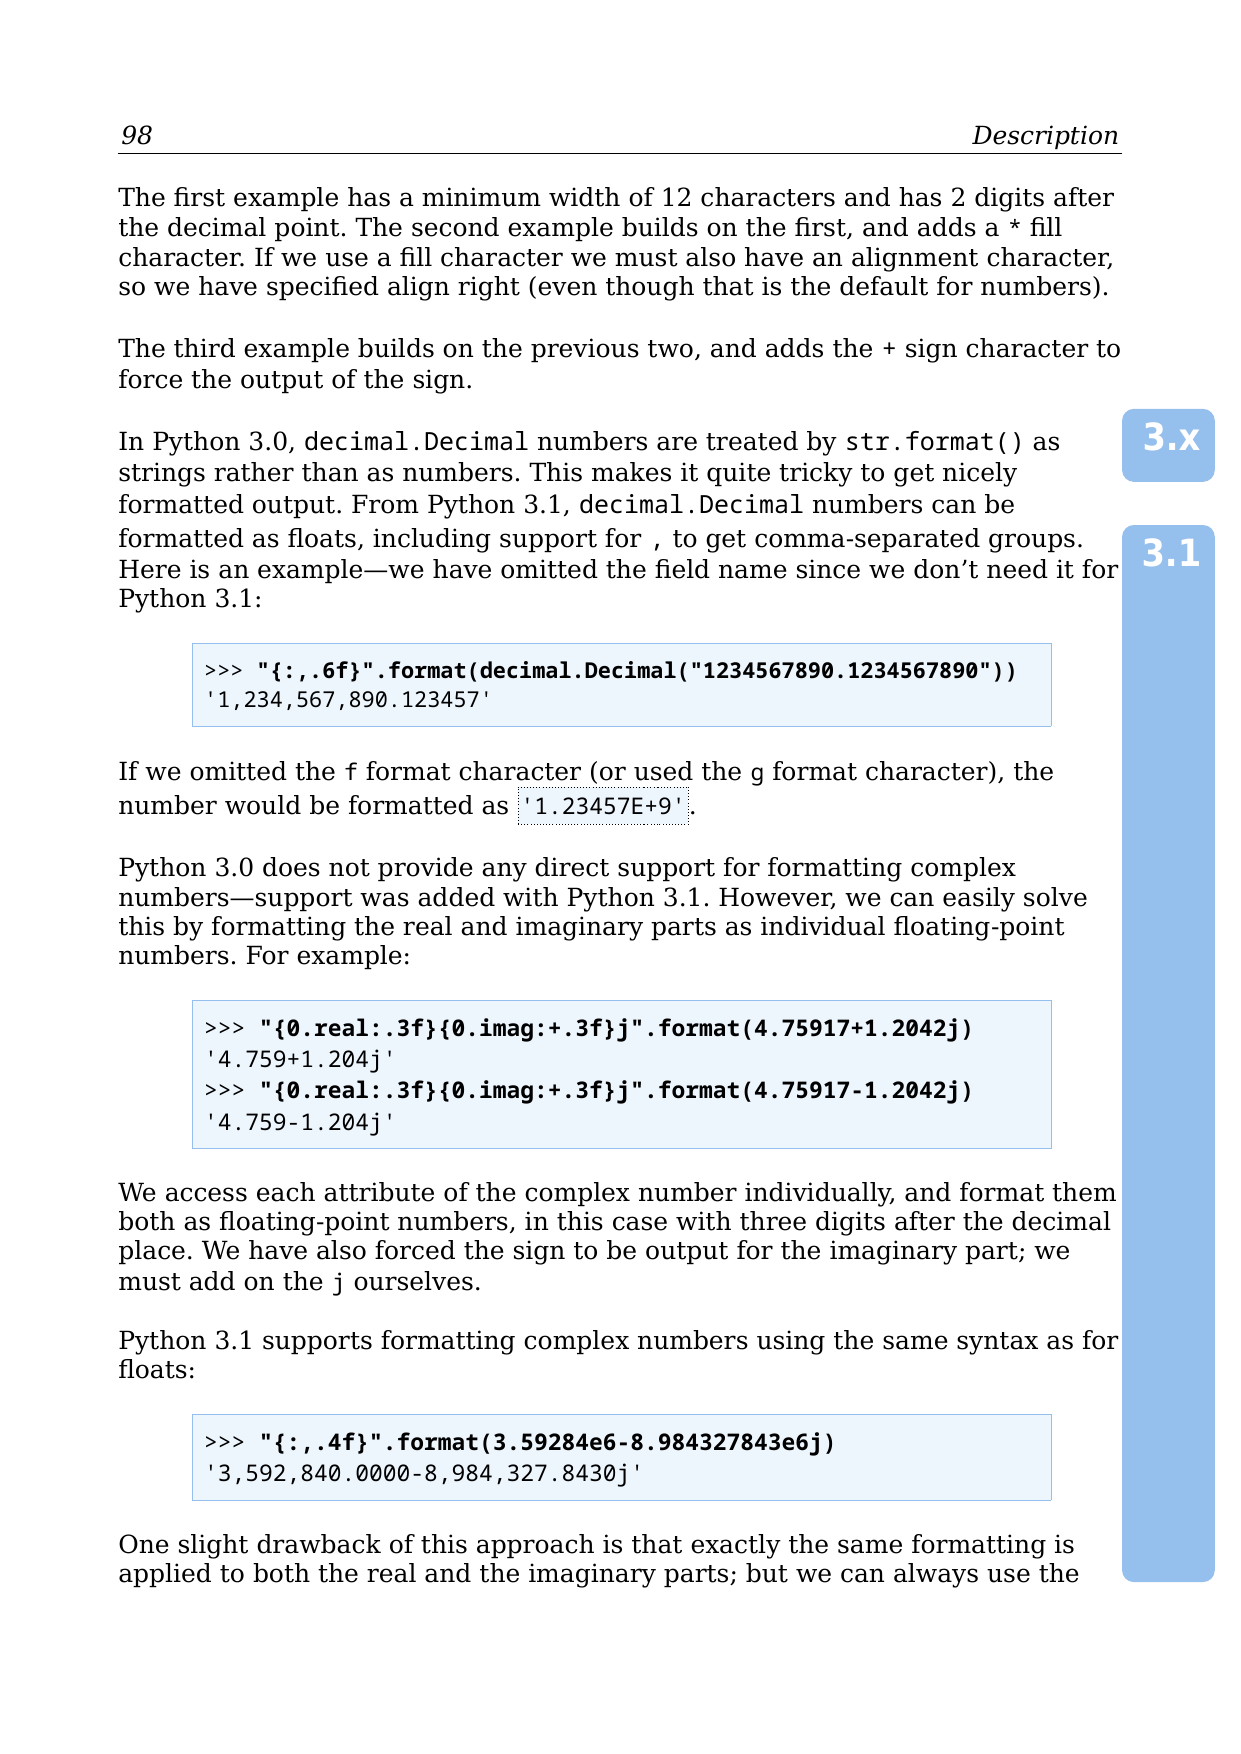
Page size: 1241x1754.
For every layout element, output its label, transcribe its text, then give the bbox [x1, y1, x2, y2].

text The third example builds on the previous two, and adds the + sign character to force the output of the sign. [118, 331, 1122, 394]
text Python 3.0 does not provide any direct support for formatting complex numbers—support was added with Python 3.1. However, we can easily solve this by formatting the real and imaginary parts as individual floating-point numbers. For example: [118, 854, 1122, 970]
text Python 3.1 supports formatting complex numbers using the same syntax as for floats: [118, 1326, 1122, 1384]
text '1,234,567,890.123457' [193, 673, 1051, 726]
text '3,592,840.0000-8,984,327.8430j' [193, 1445, 1051, 1500]
text We access each attribute of the complex number individually, and format them both as floating-point numbers, in this case with three digits after the decimal place. We have also forced the sign to be output for the imaginary part; we must add on the j ourselves. [118, 1178, 1122, 1297]
text One slight drawback of this approach is that exactly the same formatting is applied to both the real and the imaginary parts; but we can always use the [118, 1530, 1122, 1588]
text If we omitted the f format character (or used the g format character), the number would be formatted as '1.23457E+9'. [118, 756, 1122, 824]
text >>> "{:,.4f}".format(3.59284e6-8.984327843e6j) [193, 1415, 1051, 1445]
text >>> "{0.real:.3f}{0.imag:+.3f}j".format(4.75917-1.2042j) [193, 1062, 1051, 1093]
text The first example has a minimum width of 12 characters and has 2 digits after the decimal point. The second example builds on the first, and adds a * fill character. If we use a fill character we must also have an alignment character, so we have specified align right (even though that is the default for numbers). [118, 183, 1122, 301]
text >>> "{0.real:.3f}{0.imag:+.3f}j".format(4.75917+1.2042j) [193, 1001, 1051, 1031]
text >>> "{:,.6f}".format(decimal.Decimal("1234567890.1234567890")) [193, 644, 1051, 673]
text In Python 3.0, decimal.Decimal numbers are treated by str.format() as strings rather than as numbers. This makes it quite tricky to get nicely formatted output. From Python 3.1, decimal.Decimal numbers can be formatted as floats, including support for , to get comma-separated groups. Here is an example—we have omitted the field name since we don’t need it for Python 3.1: [118, 424, 1122, 613]
text '4.759+1.204j' [193, 1031, 1051, 1062]
text '4.759-1.204j' [193, 1093, 1051, 1148]
